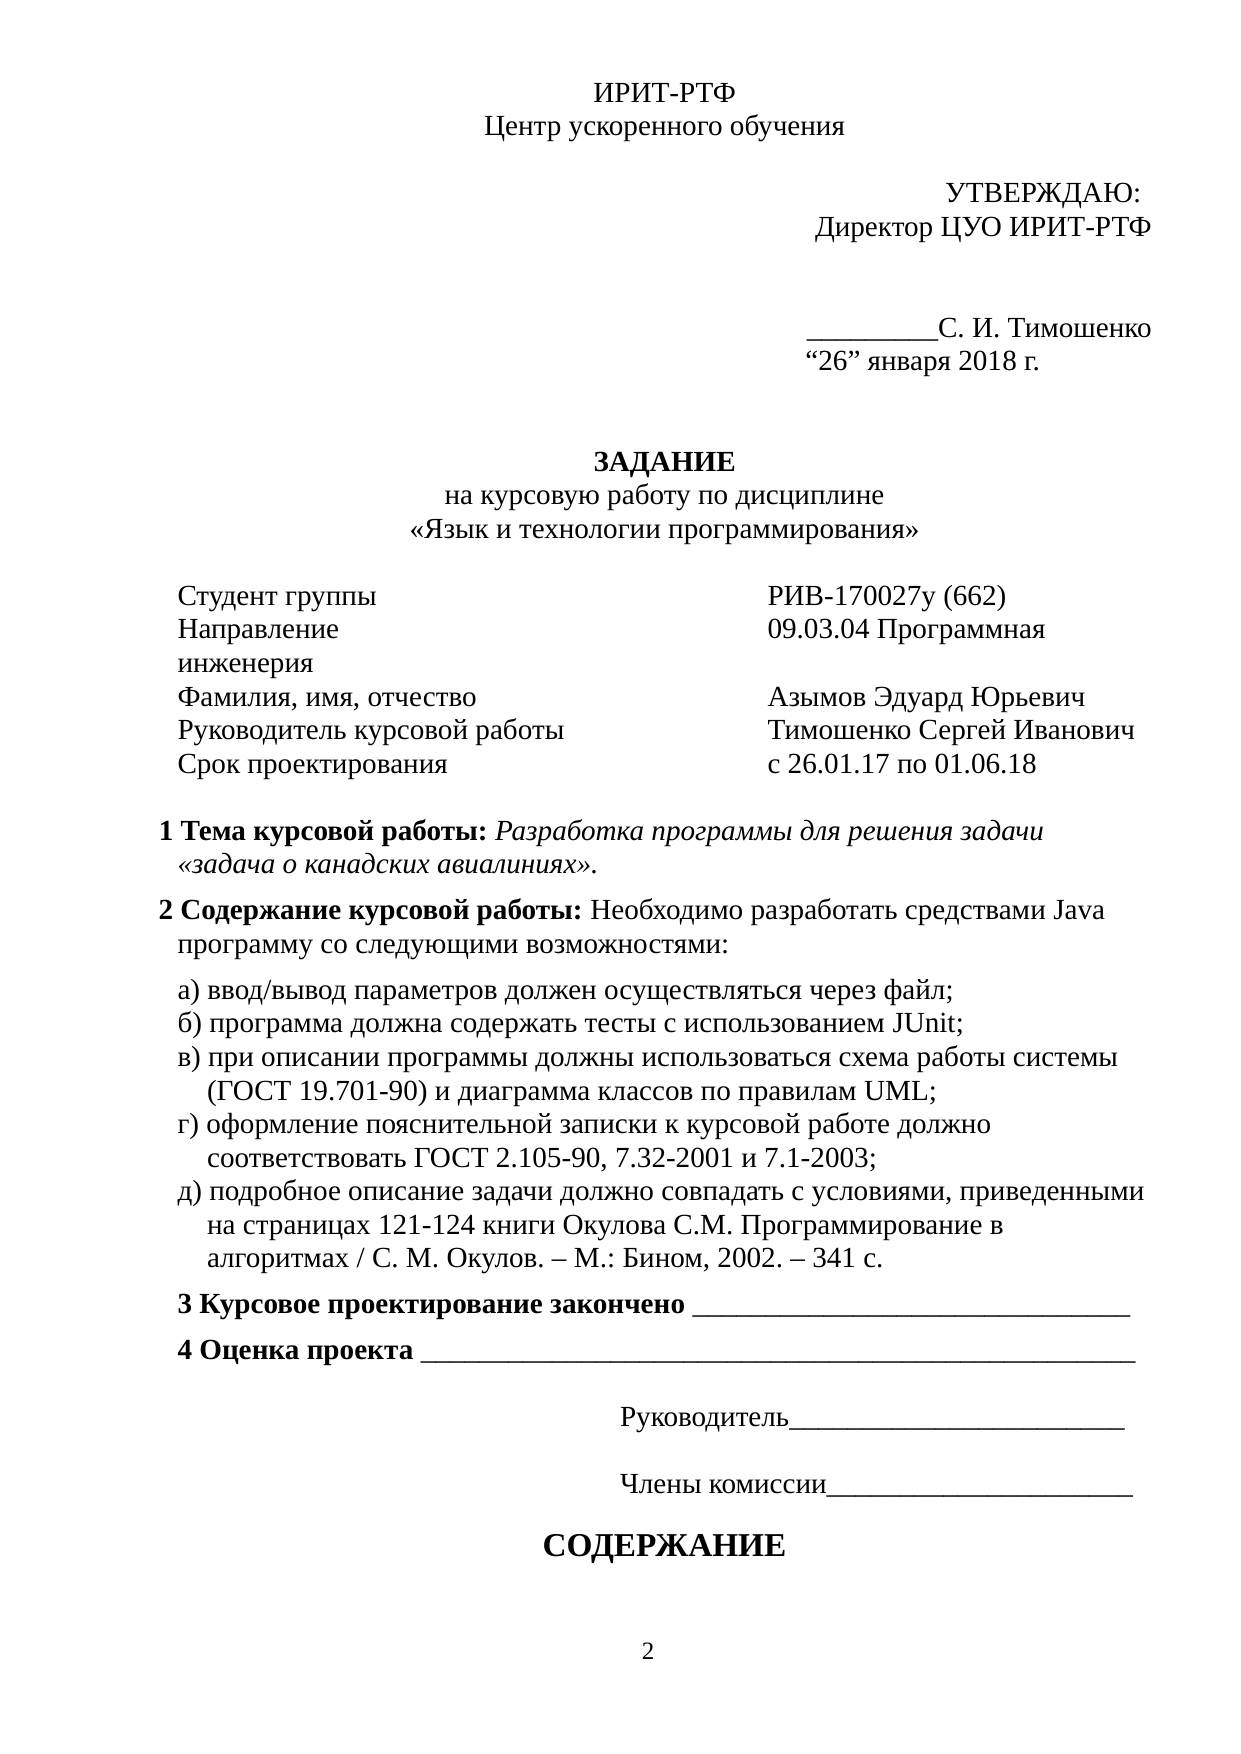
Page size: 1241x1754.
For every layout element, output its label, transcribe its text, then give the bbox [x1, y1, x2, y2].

subtitle СОДЕРЖАНИЕ [177, 1525, 1152, 1563]
text Центр ускоренного обучения [177, 108, 1152, 142]
text Руководитель курсовой работы Тимошенко Сергей Иванович [177, 712, 1152, 746]
text «Язык и технологии программирования» [177, 511, 1152, 544]
text Срок проектирования с 26.01.17 по 01.06.18 [177, 746, 1152, 779]
text Члены комиссии_____________________ [508, 1467, 1152, 1500]
text б) программа должна содержать тесты с использованием JUnit; [177, 1006, 1152, 1039]
text УТВЕРЖДАЮ: [177, 176, 1152, 209]
text 1 Тема курсовой работы: Разработка программы для решения задачи «задача о канадских авиалиниях». [158, 813, 1152, 880]
text г) оформление пояснительной записки к курсовой работе должно соответствовать ГОСТ 2.105-90, 7.32-2001 и 7.1-2003; [177, 1106, 1152, 1173]
text на курсовую работу по дисциплине [177, 477, 1152, 511]
text Фамилия, имя, отчество Азымов Эдуард Юрьевич [177, 679, 1152, 712]
text Направление 09.03.04 Программная инженерия [177, 612, 1152, 679]
text а) ввод/вывод параметров должен осуществляться через файл; [177, 972, 1152, 1006]
text _________С. И. Тимошенко [177, 310, 1152, 343]
text Студент группы РИВ-170027у (662) [177, 578, 1152, 612]
text 3 Курсовое проектирование закончено ______________________________ [177, 1286, 1152, 1320]
text в) при описании программы должны использоваться схема работы системы (ГОСТ 19.701-90) и диаграмма классов по правилам UML; [177, 1039, 1152, 1106]
text Директор ЦУО ИРИТ-РТФ [177, 209, 1152, 243]
text “26” января 2018 г. [582, 343, 1152, 377]
text ЗАДАНИЕ [177, 444, 1152, 477]
text 4 Оценка проекта _________________________________________________ [177, 1332, 1152, 1366]
text 2 Содержание курсовой работы: Необходимо разработать средствами Java программу со следующими возможностями: [158, 892, 1152, 959]
text д) подробное описание задачи должно совпадать с условиями, приведенными на страницах 121-124 книги Окулова С.М. Программирование в алгоритмах / С. М. Окулов. – М.: Бином, 2002. – 341 с. [177, 1173, 1152, 1274]
text Руководитель_______________________ [508, 1399, 1152, 1433]
text ИРИТ-РТФ [177, 75, 1152, 108]
